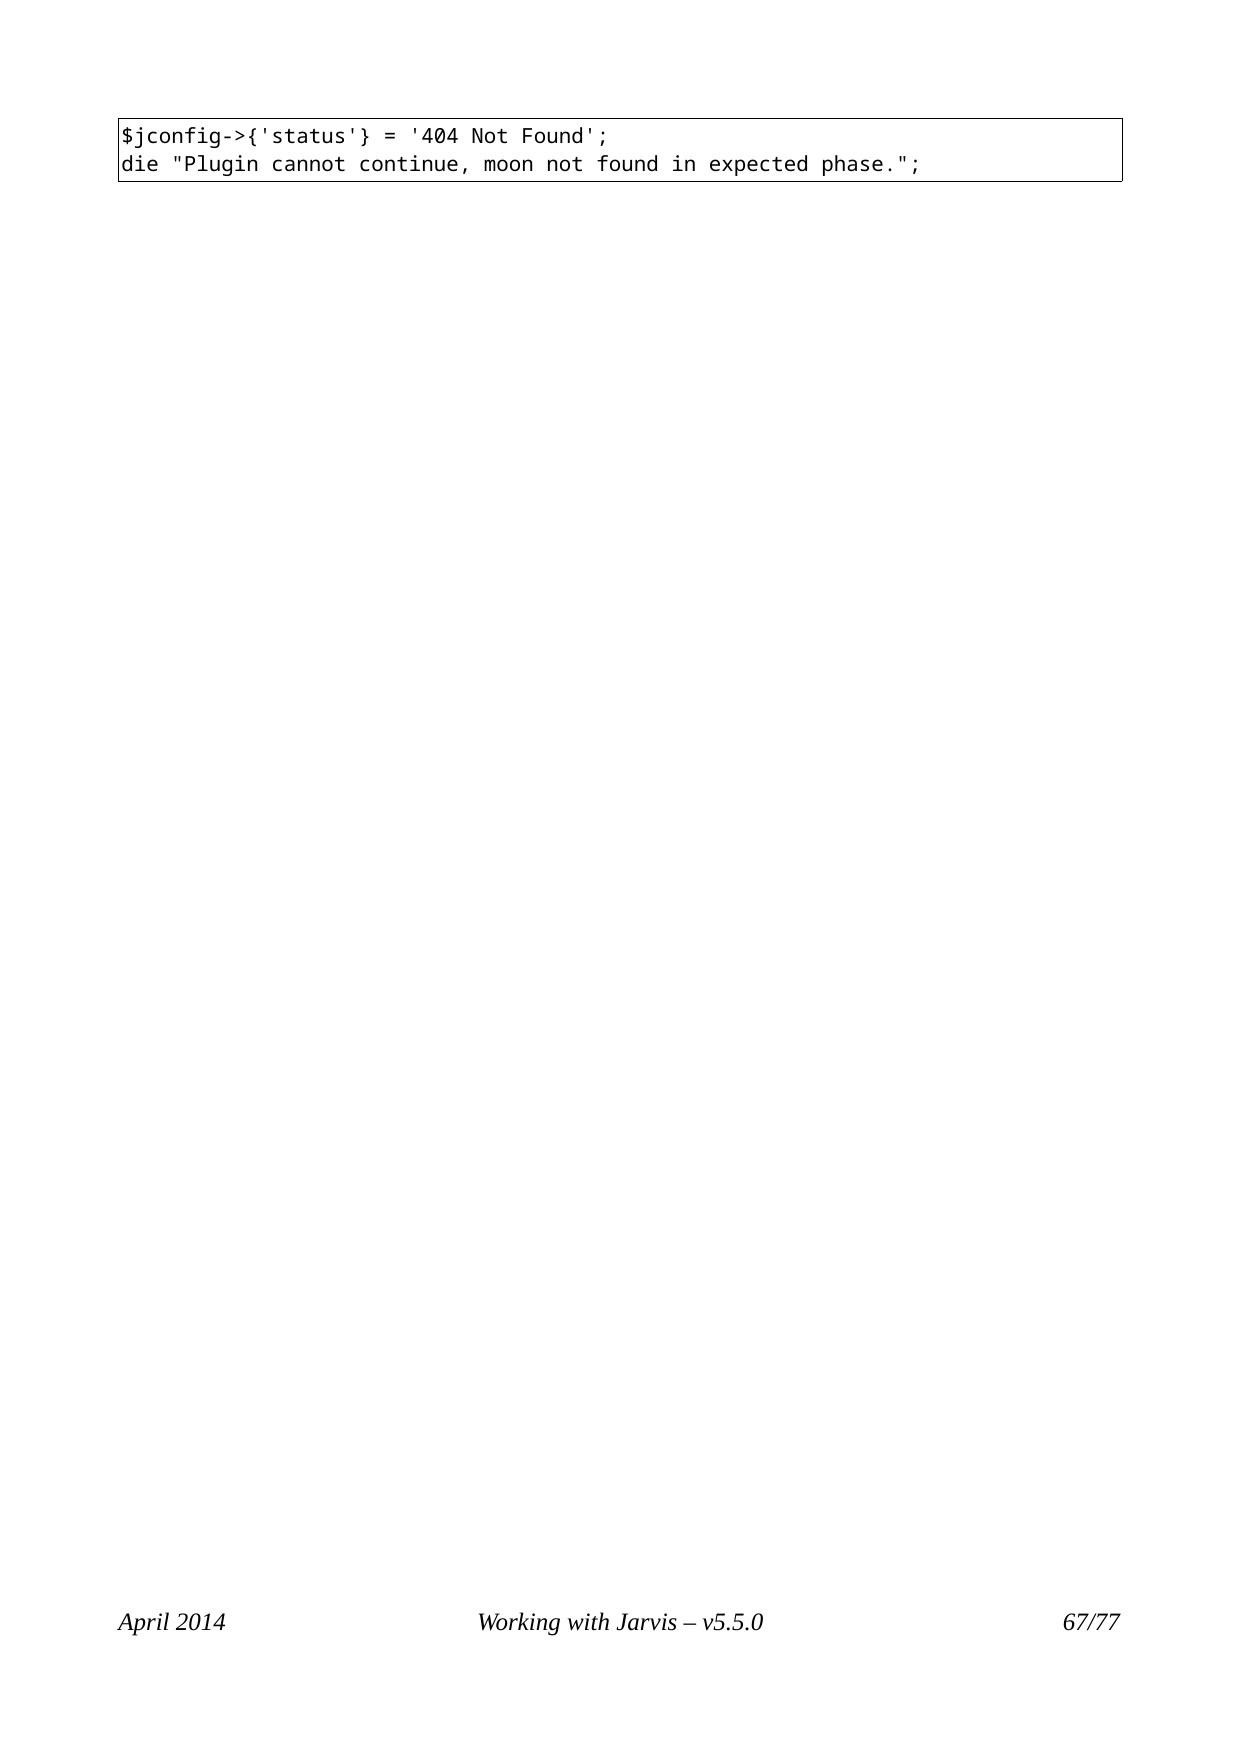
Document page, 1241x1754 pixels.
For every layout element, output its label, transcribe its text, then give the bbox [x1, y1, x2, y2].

text $jconfig->{'status'} = '404 Not Found'; [119, 119, 1122, 147]
text die "Plugin cannot continue, moon not found in expected phase."; [119, 147, 1122, 181]
